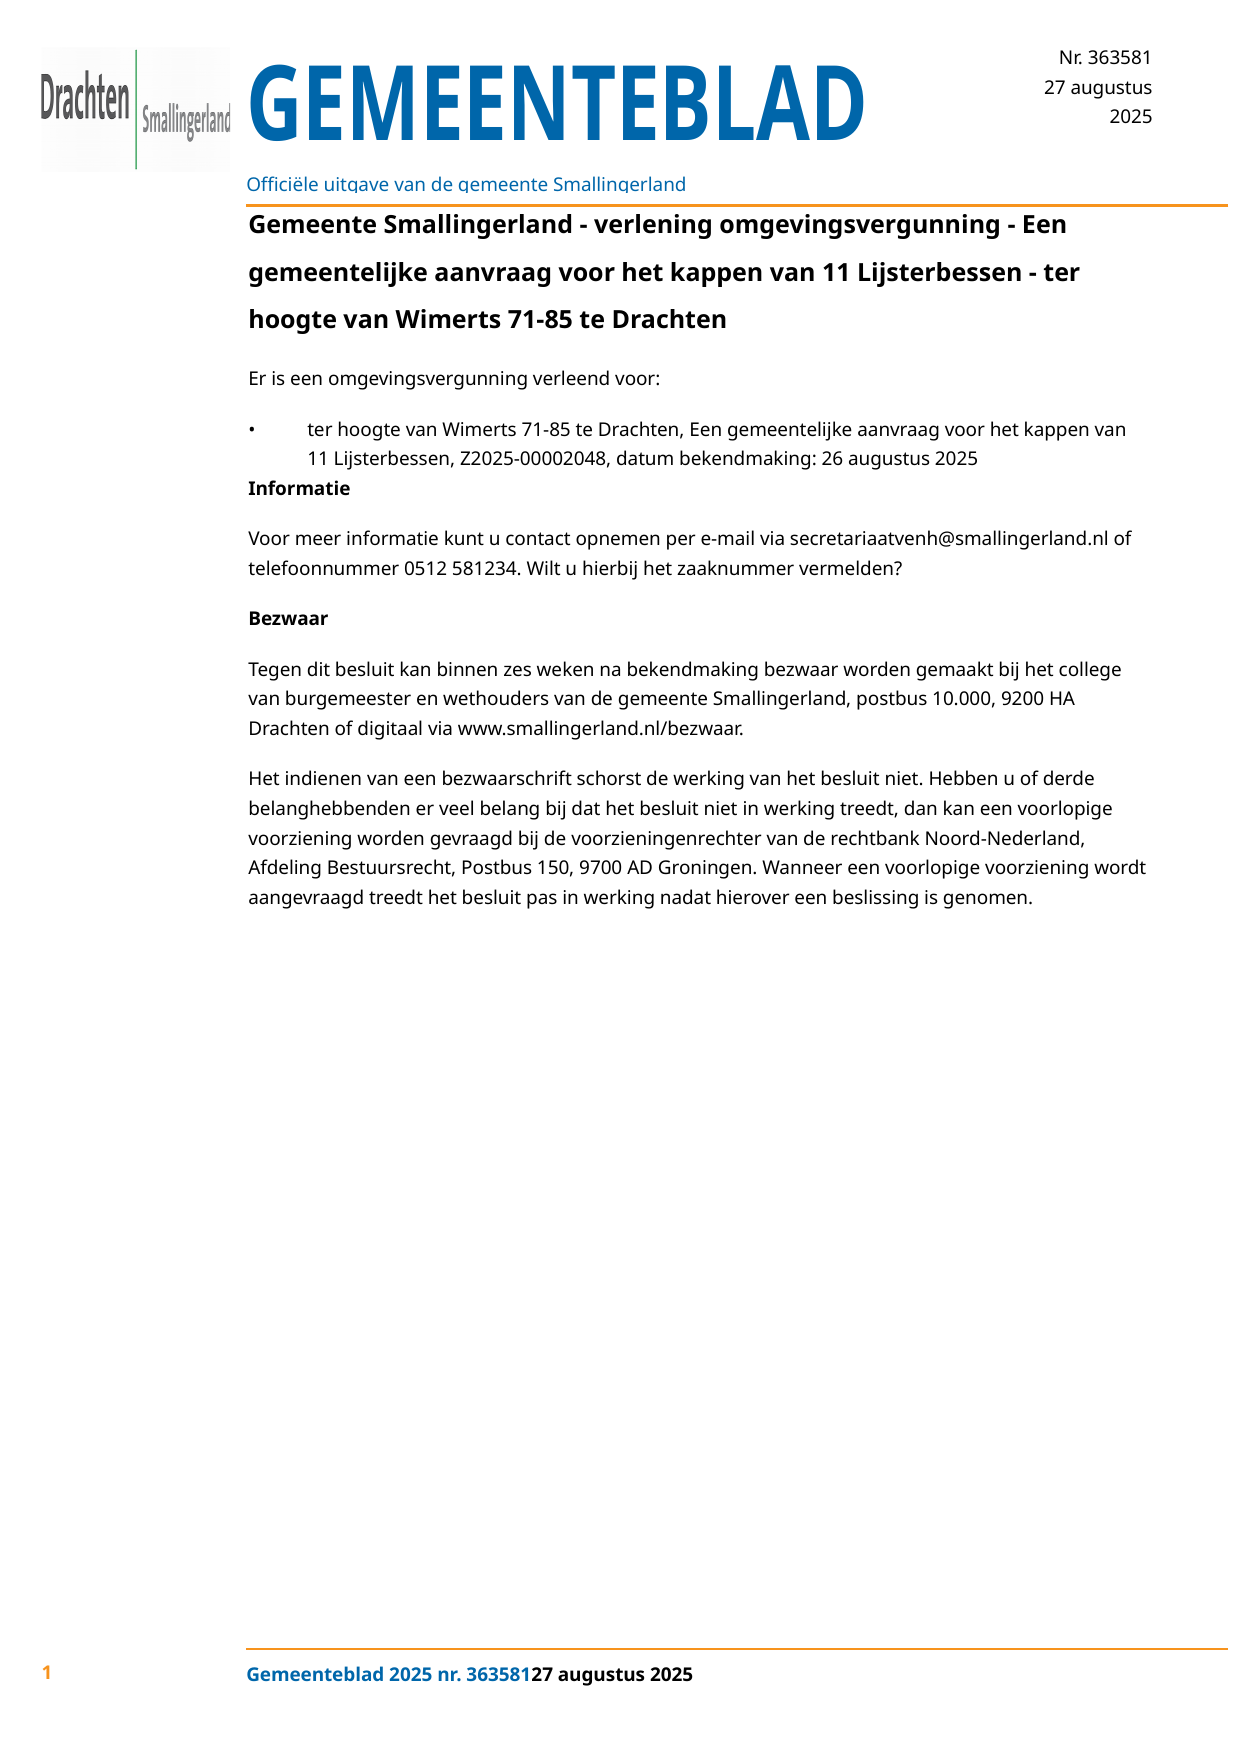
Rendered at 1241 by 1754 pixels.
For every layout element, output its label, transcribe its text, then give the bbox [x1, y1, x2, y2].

text Gemeente Smallingerland - verlening omgevingsvergunning - Een gemeentelijke aanvraag voor het kappen van 11 Lijsterbessen - ter hoogte van Wimerts 71-85 te Drachten [248, 207, 1152, 336]
text Informatie [248, 475, 1152, 501]
text Er is een omgevingsvergunning verleend voor: [248, 366, 1152, 391]
text Tegen dit besluit kan binnen zes weken na bekendmaking bezwaar worden gemaakt bij het college van burgemeester en wethouders van de gemeente Smallingerland, postbus 10.000, 9200 HA Drachten of digitaal via www.smallingerland.nl/bezwaar. [248, 656, 1152, 741]
text Het indienen van een bezwaarschrift schorst de werking van het besluit niet. Hebben u of derde belanghebbenden er veel belang bij dat het besluit niet in werking treedt, dan kan een voorlopige voorziening worden gevraagd bij de voorzieningenrechter van de rechtbank Noord-Nederland, Afdeling Bestuursrecht, Postbus 150, 9700 AD Groningen. Wanneer een voorlopige voorziening wordt aangevraagd treedt het besluit pas in werking nadat hierover een beslissing is genomen. [248, 766, 1152, 909]
text Bezwaar [248, 606, 1152, 631]
text Voor meer informatie kunt u contact opnemen per e-mail via secretariaatvenh@smallingerland.nl of telefoonnummer 0512 581234. Wilt u hierbij het zaaknummer vermelden? [248, 526, 1152, 581]
list ter hoogte van Wimerts 71-85 te Drachten, Een gemeentelijke aanvraag voor het kappen van 11 Lijsterbessen, Z2025-00002048, datum bekendmaking: 26 augustus 2025 [248, 416, 1152, 471]
picture [41, 47, 231, 172]
